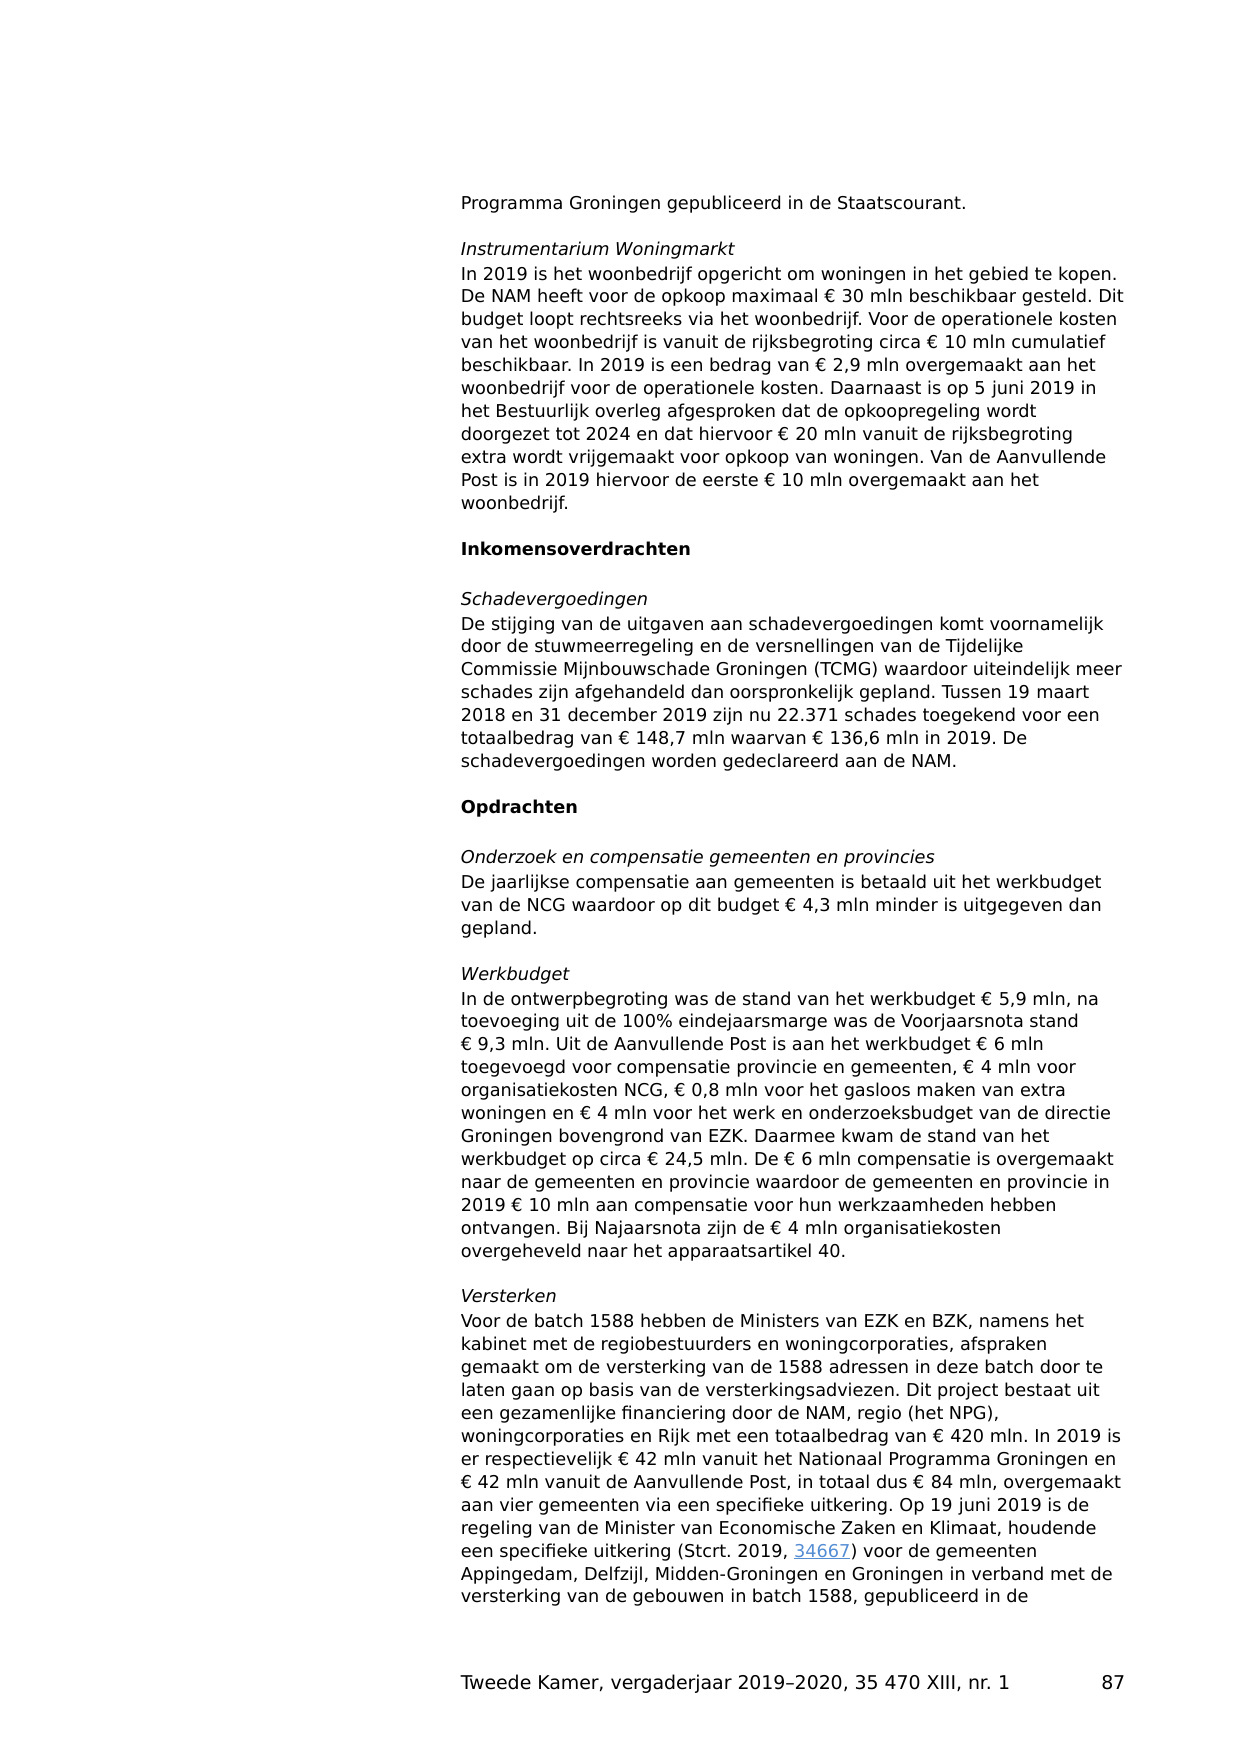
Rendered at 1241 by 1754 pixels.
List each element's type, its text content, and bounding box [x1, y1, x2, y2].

text Werkbudget [461, 962, 1125, 984]
text Programma Groningen gepubliceerd in de Staatscourant. [461, 191, 1125, 214]
text Versterken [461, 1284, 1125, 1307]
text Instrumentarium Woningmarkt [461, 237, 1125, 259]
text Onderzoek en compensatie gemeenten en provincies [461, 845, 1125, 868]
text Schadevergoedingen [461, 587, 1125, 609]
text Inkomensoverdrachten [461, 537, 1125, 559]
text De jaarlijkse compensatie aan gemeenten is betaald uit het werkbudget van de NCG waardoor op dit budget € 4,3 mln minder is uitgegeven dan gepland. [461, 870, 1125, 939]
text In de ontwerpbegroting was de stand van het werkbudget € 5,9 mln, na toevoeging uit de 100% eindejaarsmarge was de Voorjaarsnota stand € 9,3 mln. Uit de Aanvullende Post is aan het werkbudget € 6 mln toegevoegd voor compensatie provincie en gemeenten, € 4 mln voor organisatiekosten NCG, € 0,8 mln voor het gasloos maken van extra woningen en € 4 mln voor het werk en onderzoeksbudget van de directie Groningen bovengrond van EZK. Daarmee kwam de stand van het werkbudget op circa € 24,5 mln. De € 6 mln compensatie is overgemaakt naar de gemeenten en provincie waardoor de gemeenten en provincie in 2019 € 10 mln aan compensatie voor hun werkzaamheden hebben ontvangen. Bij Najaarsnota zijn de € 4 mln organisatiekosten overgeheveld naar het apparaatsartikel 40. [461, 987, 1125, 1262]
text Voor de batch 1588 hebben de Ministers van EZK en BZK, namens het kabinet met de regiobestuurders en woningcorporaties, afspraken gemaakt om de versterking van de 1588 adressen in deze batch door te laten gaan op basis van de versterkingsadviezen. Dit project bestaat uit een gezamenlijke financiering door de NAM, regio (het NPG), woningcorporaties en Rijk met een totaalbedrag van € 420 mln. In 2019 is er respectievelijk € 42 mln vanuit het Nationaal Programma Groningen en € 42 mln vanuit de Aanvullende Post, in totaal dus € 84 mln, overgemaakt aan vier gemeenten via een specifieke uitkering. Op 19 juni 2019 is de regeling van de Minister van Economische Zaken en Klimaat, houdende een specifieke uitkering (Stcrt. 2019, 34667) voor de gemeenten Appingedam, Delfzijl, Midden-Groningen en Groningen in verband met de versterking van de gebouwen in batch 1588, gepubliceerd in de [461, 1309, 1125, 1607]
text Opdrachten [461, 795, 1125, 818]
text De stijging van de uitgaven aan schadevergoedingen komt voornamelijk door de stuwmeerregeling en de versnellingen van de Tijdelijke Commissie Mijnbouwschade Groningen (TCMG) waardoor uiteindelijk meer schades zijn afgehandeld dan oorspronkelijk gepland. Tussen 19 maart 2018 en 31 december 2019 zijn nu 22.371 schades toegekend voor een totaalbedrag van € 148,7 mln waarvan € 136,6 mln in 2019. De schadevergoedingen worden gedeclareerd aan de NAM. [461, 612, 1125, 772]
text In 2019 is het woonbedrijf opgericht om woningen in het gebied te kopen. De NAM heeft voor de opkoop maximaal € 30 mln beschikbaar gesteld. Dit budget loopt rechtsreeks via het woonbedrijf. Voor de operationele kosten van het woonbedrijf is vanuit de rijksbegroting circa € 10 mln cumulatief beschikbaar. In 2019 is een bedrag van € 2,9 mln overgemaakt aan het woonbedrijf voor de operationele kosten. Daarnaast is op 5 juni 2019 in het Bestuurlijk overleg afgesproken dat de opkoopregeling wordt doorgezet tot 2024 en dat hiervoor € 20 mln vanuit de rijksbegroting extra wordt vrijgemaakt voor opkoop van woningen. Van de Aanvullende Post is in 2019 hiervoor de eerste € 10 mln overgemaakt aan het woonbedrijf. [461, 262, 1125, 514]
